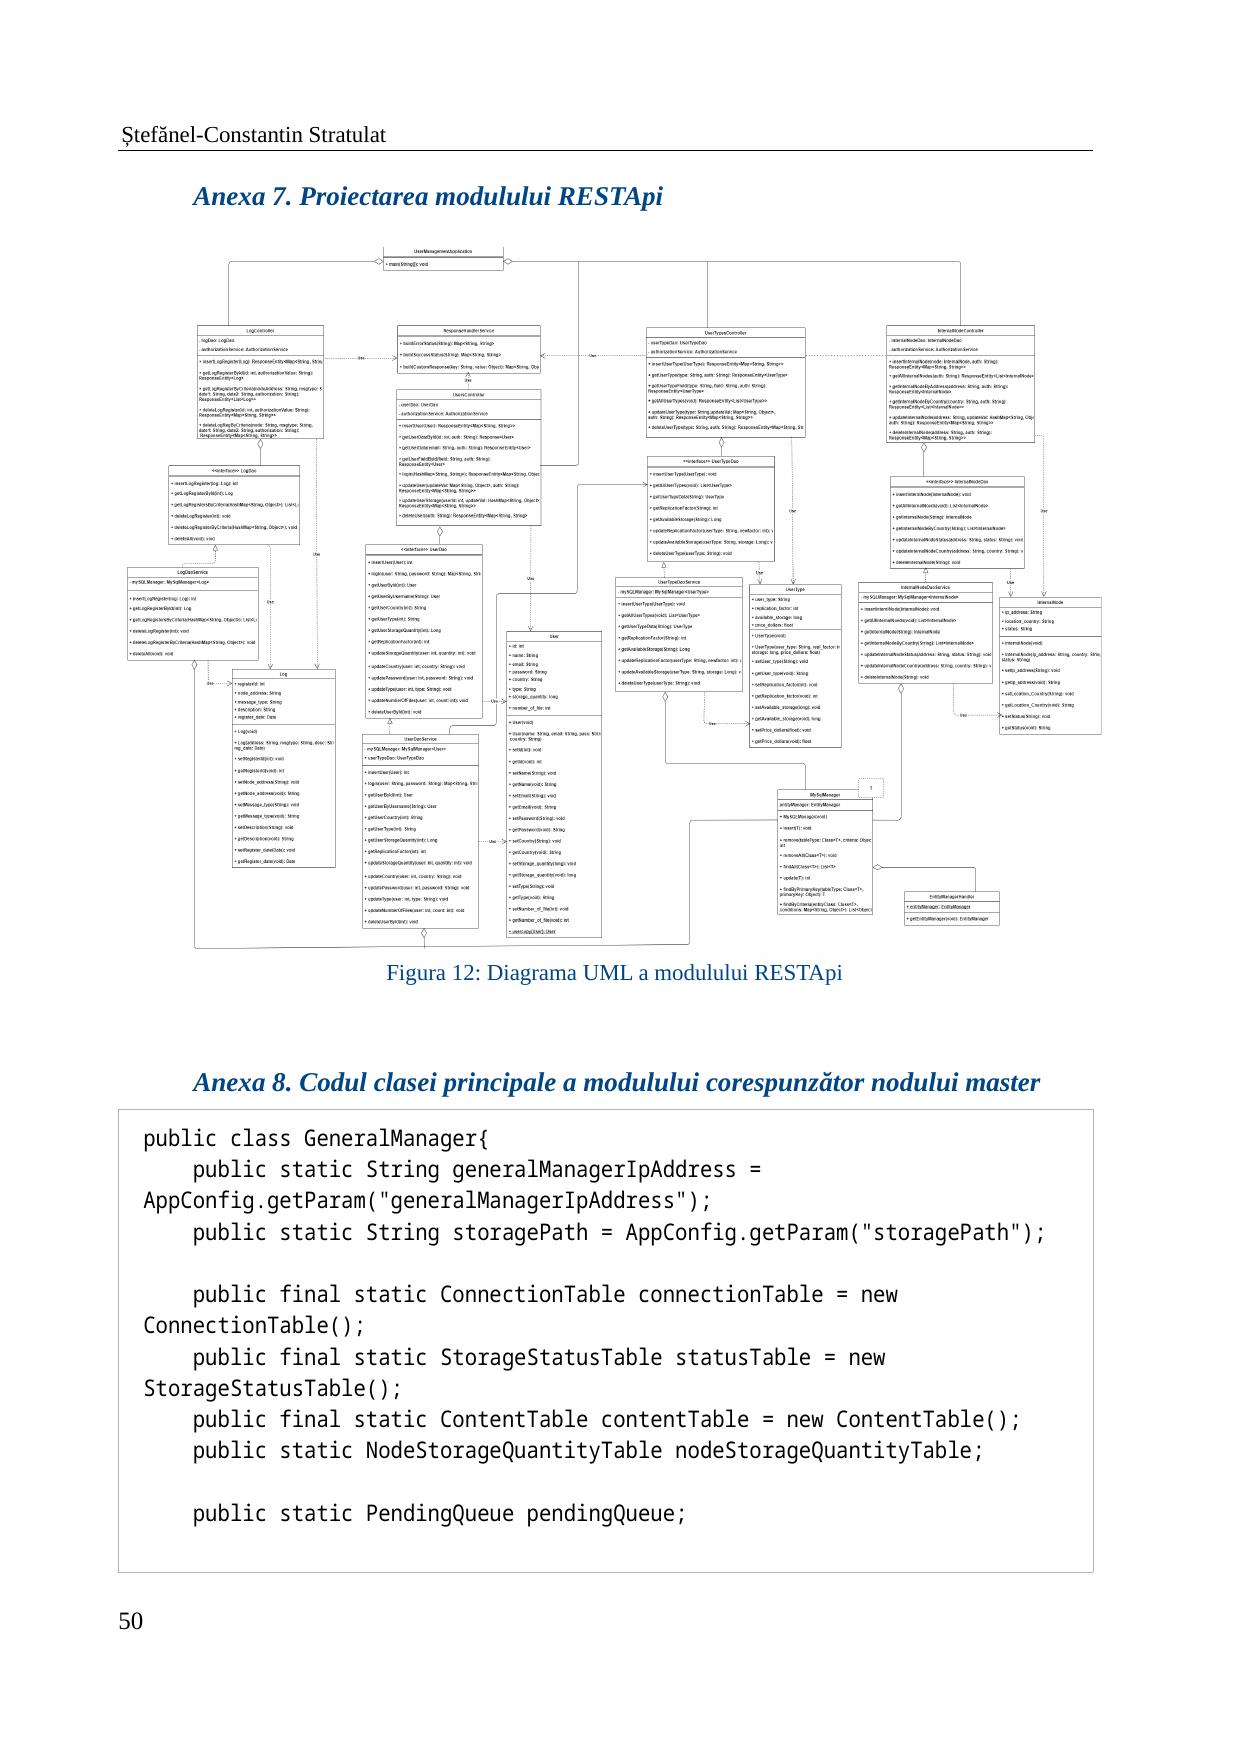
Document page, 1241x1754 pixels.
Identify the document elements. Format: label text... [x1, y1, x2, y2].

text public final static ContentTable contentTable = new ContentTable(); [119, 1391, 1093, 1422]
text public static PendingQueue pendingQueue; [119, 1484, 1093, 1528]
subtitle Anexa 7. Proiectarea modulului RESTApi [193, 180, 1093, 211]
text public final static ConnectionTable connectionTable = new ConnectionTable(); [119, 1266, 1093, 1328]
text Figura 12: Diagrama UML a modulului RESTApi [26, 959, 1203, 985]
text public static NodeStorageQuantityTable nodeStorageQuantityTable; [119, 1422, 1093, 1466]
text public static String generalManagerIpAddress = AppConfig.getParam("generalManagerIpAddress"); [119, 1141, 1093, 1203]
text public class GeneralManager{ [119, 1110, 1093, 1141]
text public final static StorageStatusTable statusTable = new StorageStatusTable(); [119, 1328, 1093, 1391]
text public static String storagePath = AppConfig.getParam("storagePath"); [119, 1203, 1093, 1247]
picture [127, 247, 1102, 959]
subtitle Anexa 8. Codul clasei principale a modulului corespunzător nodului master [193, 1066, 1093, 1097]
